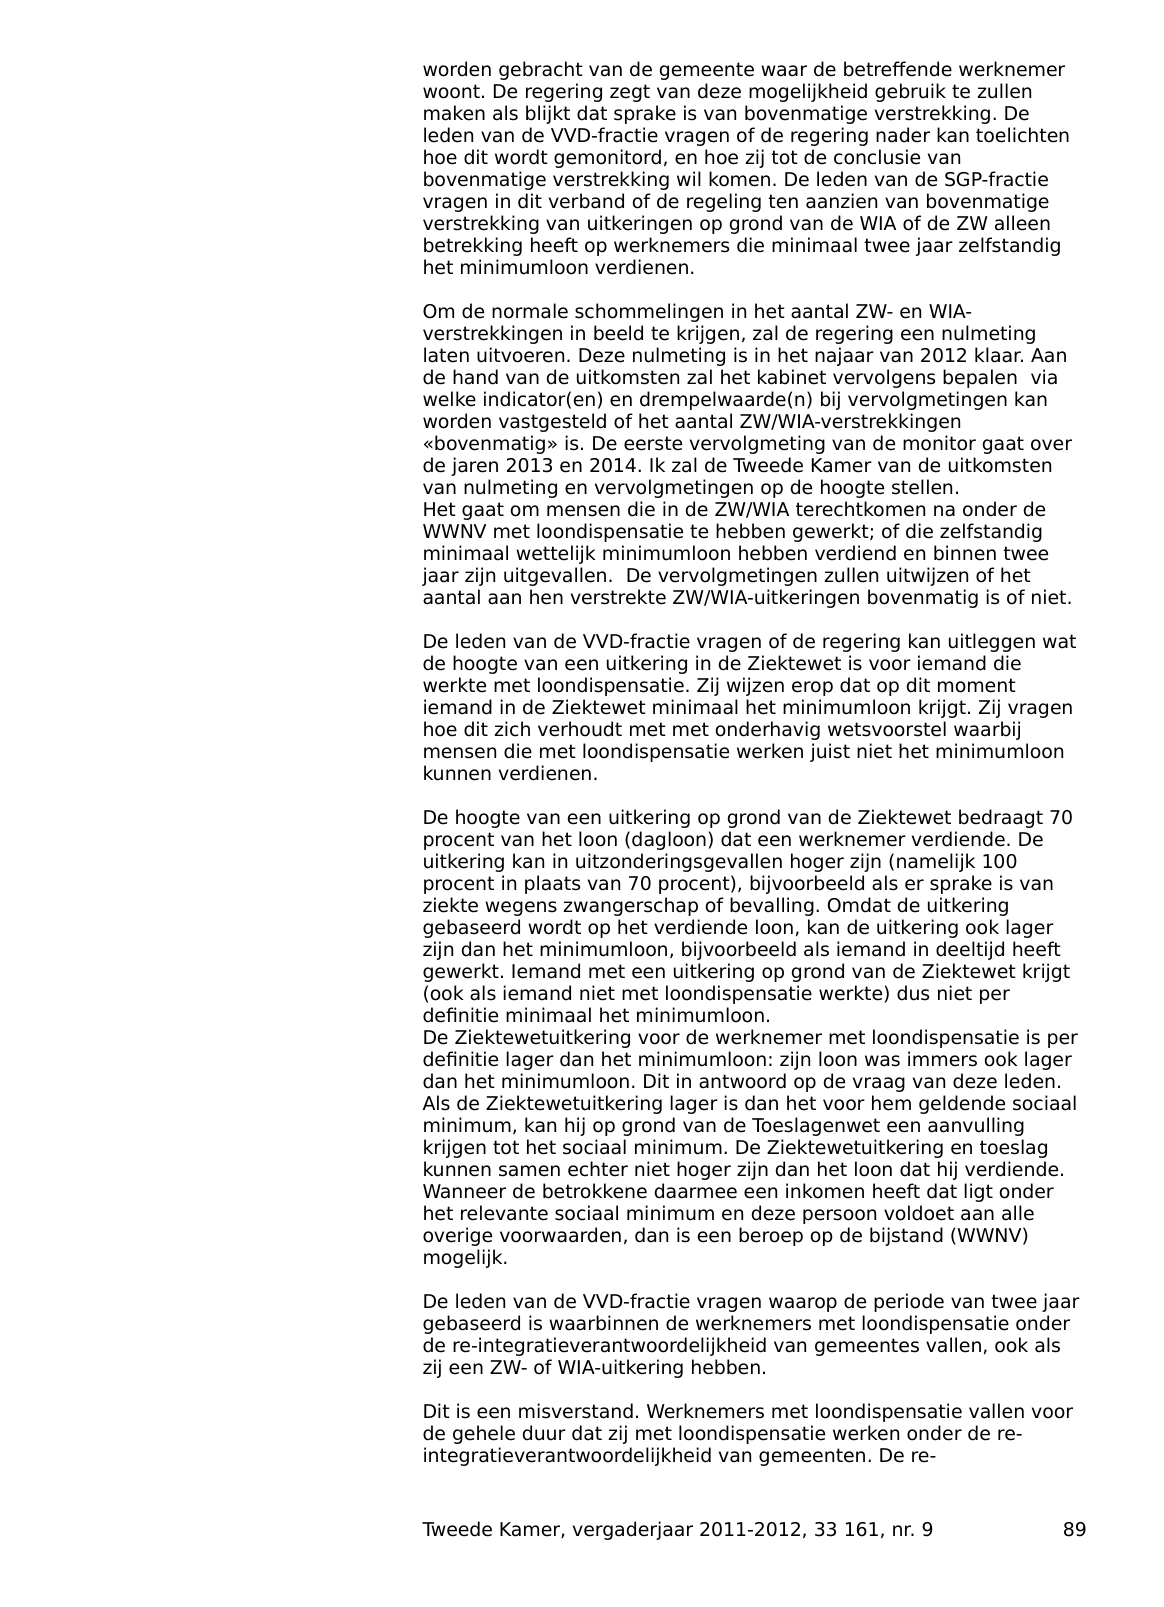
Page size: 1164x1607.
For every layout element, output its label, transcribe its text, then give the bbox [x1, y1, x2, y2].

text De leden van de VVD-fractie vragen of de regering kan uitleggen wat de hoogte van een uitkering in de Ziektewet is voor iemand die werkte met loondispensatie. Zij wijzen erop dat op dit moment iemand in de Ziektewet minimaal het minimumloon krijgt. Zij vragen hoe dit zich verhoudt met met onderhavig wetsvoorstel waarbij mensen die met loondispensatie werken juist niet het minimumloon kunnen verdienen. [422, 631, 1087, 785]
text De leden van de VVD-fractie vragen waarop de periode van twee jaar gebaseerd is waarbinnen de werknemers met loondispensatie onder de re-integratieverantwoordelijkheid van gemeentes vallen, ook als zij een ZW- of WIA-uitkering hebben. [422, 1291, 1087, 1379]
text De Ziektewetuitkering voor de werknemer met loondispensatie is per definitie lager dan het minimumloon: zijn loon was immers ook lager dan het minimumloon. Dit in antwoord op de vraag van deze leden. Als de Ziektewetuitkering lager is dan het voor hem geldende sociaal minimum, kan hij op grond van de Toeslagenwet een aanvulling krijgen tot het sociaal minimum. De Ziektewetuitkering en toeslag kunnen samen echter niet hoger zijn dan het loon dat hij verdiende. Wanneer de betrokkene daarmee een inkomen heeft dat ligt onder het relevante sociaal minimum en deze persoon voldoet aan alle overige voorwaarden, dan is een beroep op de bijstand (WWNV) mogelijk. [422, 1027, 1087, 1268]
text Het gaat om mensen die in de ZW/WIA terechtkomen na onder de WWNV met loondispensatie te hebben gewerkt; of die zelfstandig minimaal wettelijk minimumloon hebben verdiend en binnen twee jaar zijn uitgevallen. De vervolgmetingen zullen uitwijzen of het aantal aan hen verstrekte ZW/WIA-uitkeringen bovenmatig is of niet. [422, 499, 1087, 609]
text Dit is een misverstand. Werknemers met loondispensatie vallen voor de gehele duur dat zij met loondispensatie werken onder de re-integratieverantwoordelijkheid van gemeenten. De re- [422, 1401, 1087, 1467]
text De hoogte van een uitkering op grond van de Ziektewet bedraagt 70 procent van het loon (dagloon) dat een werknemer verdiende. De uitkering kan in uitzonderingsgevallen hoger zijn (namelijk 100 procent in plaats van 70 procent), bijvoorbeeld als er sprake is van ziekte wegens zwangerschap of bevalling. Omdat de uitkering gebaseerd wordt op het verdiende loon, kan de uitkering ook lager zijn dan het minimumloon, bijvoorbeeld als iemand in deeltijd heeft gewerkt. Iemand met een uitkering op grond van de Ziektewet krijgt (ook als iemand niet met loondispensatie werkte) dus niet per definitie minimaal het minimumloon. [422, 807, 1087, 1027]
text worden gebracht van de gemeente waar de betreffende werknemer woont. De regering zegt van deze mogelijkheid gebruik te zullen maken als blijkt dat sprake is van bovenmatige verstrekking. De leden van de VVD-fractie vragen of de regering nader kan toelichten hoe dit wordt gemonitord, en hoe zij tot de conclusie van bovenmatige verstrekking wil komen. De leden van de SGP-fractie vragen in dit verband of de regeling ten aanzien van bovenmatige verstrekking van uitkeringen op grond van de WIA of de ZW alleen betrekking heeft op werknemers die minimaal twee jaar zelfstandig het minimumloon verdienen. [422, 59, 1087, 279]
text Om de normale schommelingen in het aantal ZW- en WIA-verstrekkingen in beeld te krijgen, zal de regering een nulmeting laten uitvoeren. Deze nulmeting is in het najaar van 2012 klaar. Aan de hand van de uitkomsten zal het kabinet vervolgens bepalen via welke indicator(en) en drempelwaarde(n) bij vervolgmetingen kan worden vastgesteld of het aantal ZW/WIA-verstrekkingen «bovenmatig» is. De eerste vervolgmeting van de monitor gaat over de jaren 2013 en 2014. Ik zal de Tweede Kamer van de uitkomsten van nulmeting en vervolgmetingen op de hoogte stellen. [422, 301, 1087, 499]
